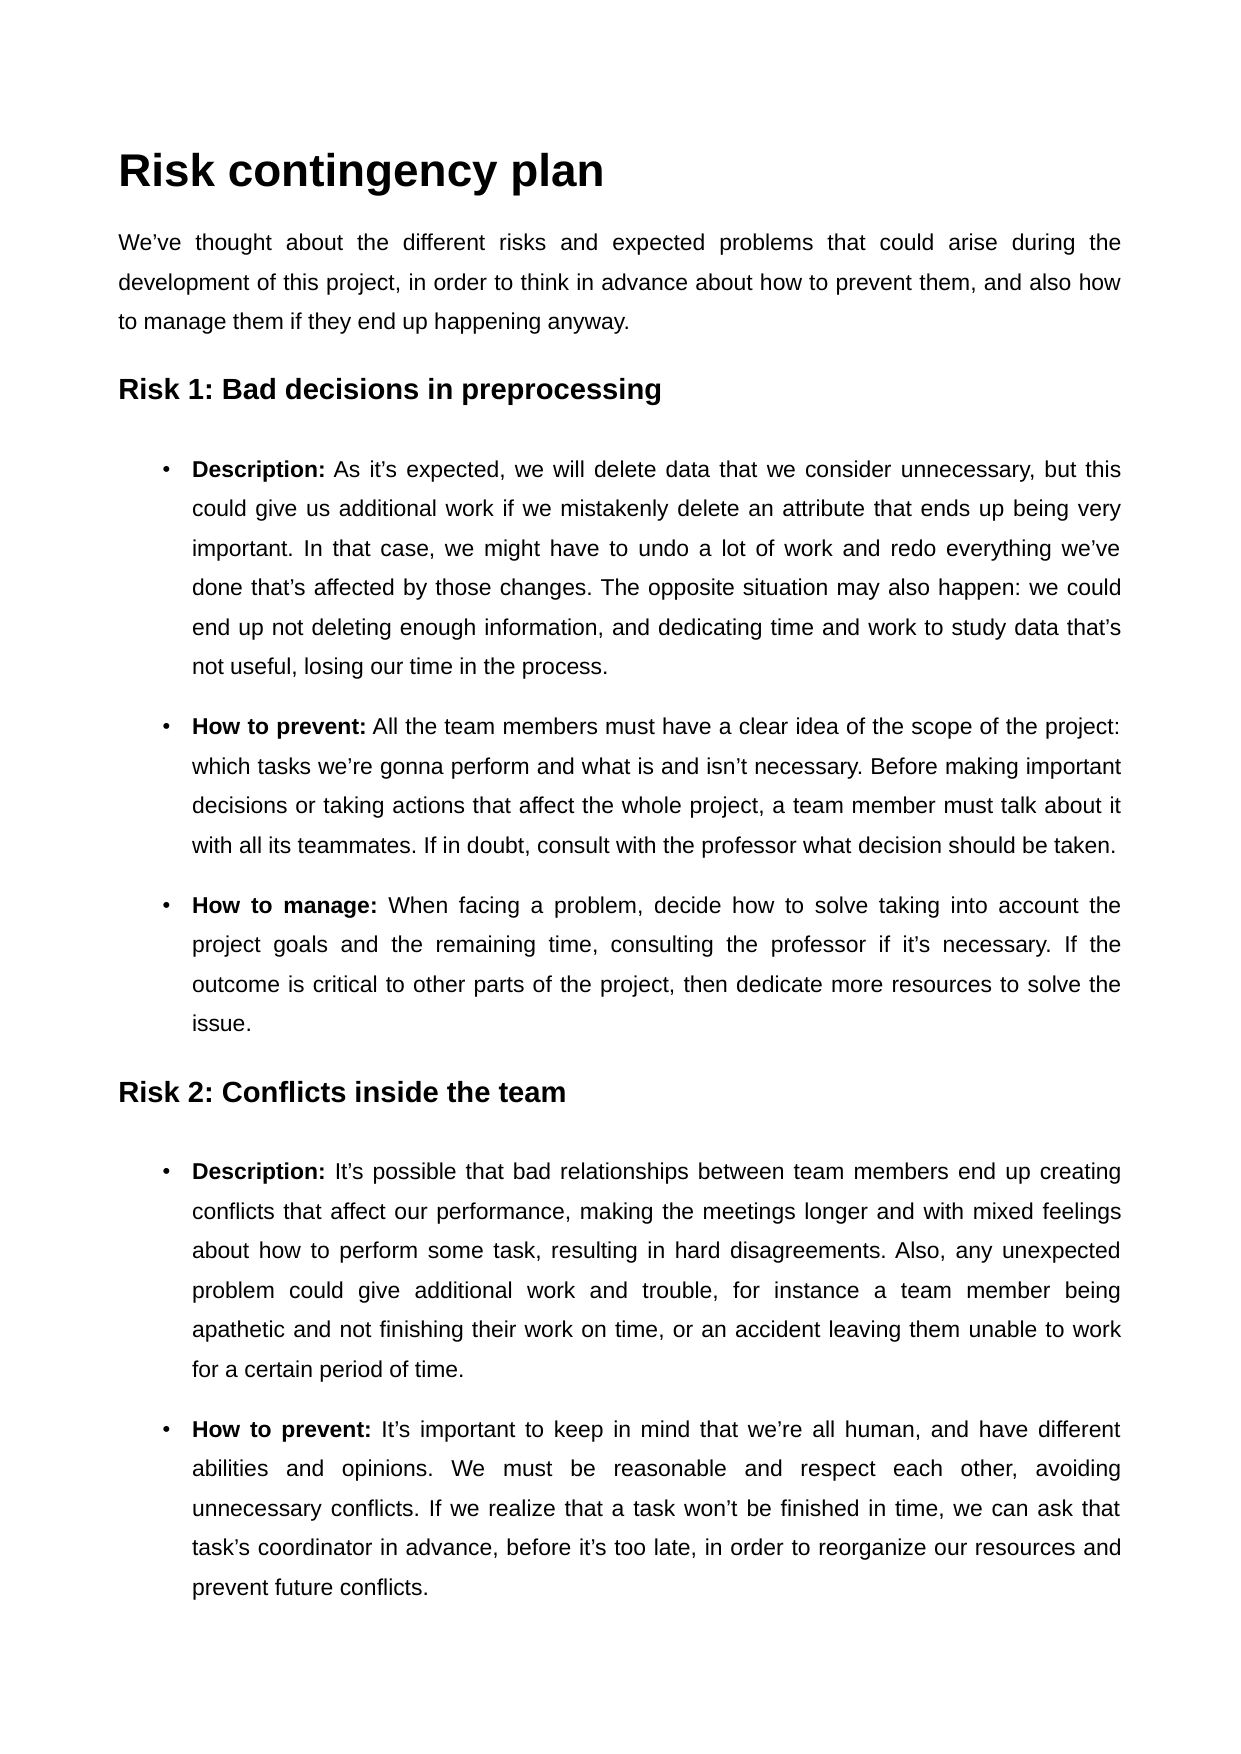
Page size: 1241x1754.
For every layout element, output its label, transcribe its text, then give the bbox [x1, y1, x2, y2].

list How to prevent: All the team members must have a clear idea of the scope of the project: which tasks we’re gonna perform and what is and isn’t necessary. Before making important decisions or taking actions that affect the whole project, a team member must talk about it with all its teammates. If in doubt, consult with the professor what decision should be taken. [162, 713, 1122, 858]
subtitle Risk 1: Bad decisions in preprocessing [118, 372, 1122, 406]
list Description: It’s possible that bad relationships between team members end up creating conflicts that affect our performance, making the meetings longer and with mixed feelings about how to perform some task, resulting in hard disagreements. Also, any unexpected problem could give additional work and trouble, for instance a team member being apathetic and not finishing their work on time, or an accident leaving them unable to work for a certain period of time. [162, 1158, 1122, 1382]
subtitle Risk 2: Conflicts inside the team [118, 1075, 1122, 1108]
subtitle Risk contingency plan [118, 143, 1122, 196]
list Description: As it’s expected, we will delete data that we consider unnecessary, but this could give us additional work if we mistakenly delete an attribute that ends up being very important. In that case, we might have to undo a lot of work and redo everything we’ve done that’s affected by those changes. The opposite situation may also happen: we could end up not deleting enough information, and dedicating time and work to study data that’s not useful, losing our time in the process. [162, 456, 1122, 679]
list How to manage: When facing a problem, decide how to solve taking into account the project goals and the remaining time, consulting the professor if it’s necessary. If the outcome is critical to other parts of the project, then dedicate more resources to solve the issue. [162, 892, 1122, 1037]
text We’ve thought about the different risks and expected problems that could arise during the development of this project, in order to think in advance about how to prevent them, and also how to manage them if they end up happening anyway. [118, 229, 1122, 334]
list How to prevent: It’s important to keep in mind that we’re all human, and have different abilities and opinions. We must be reasonable and respect each other, avoiding unnecessary conflicts. If we realize that a task won’t be finished in time, we can ask that task’s coordinator in advance, before it’s too late, in order to reorganize our resources and prevent future conflicts. [162, 1416, 1122, 1600]
